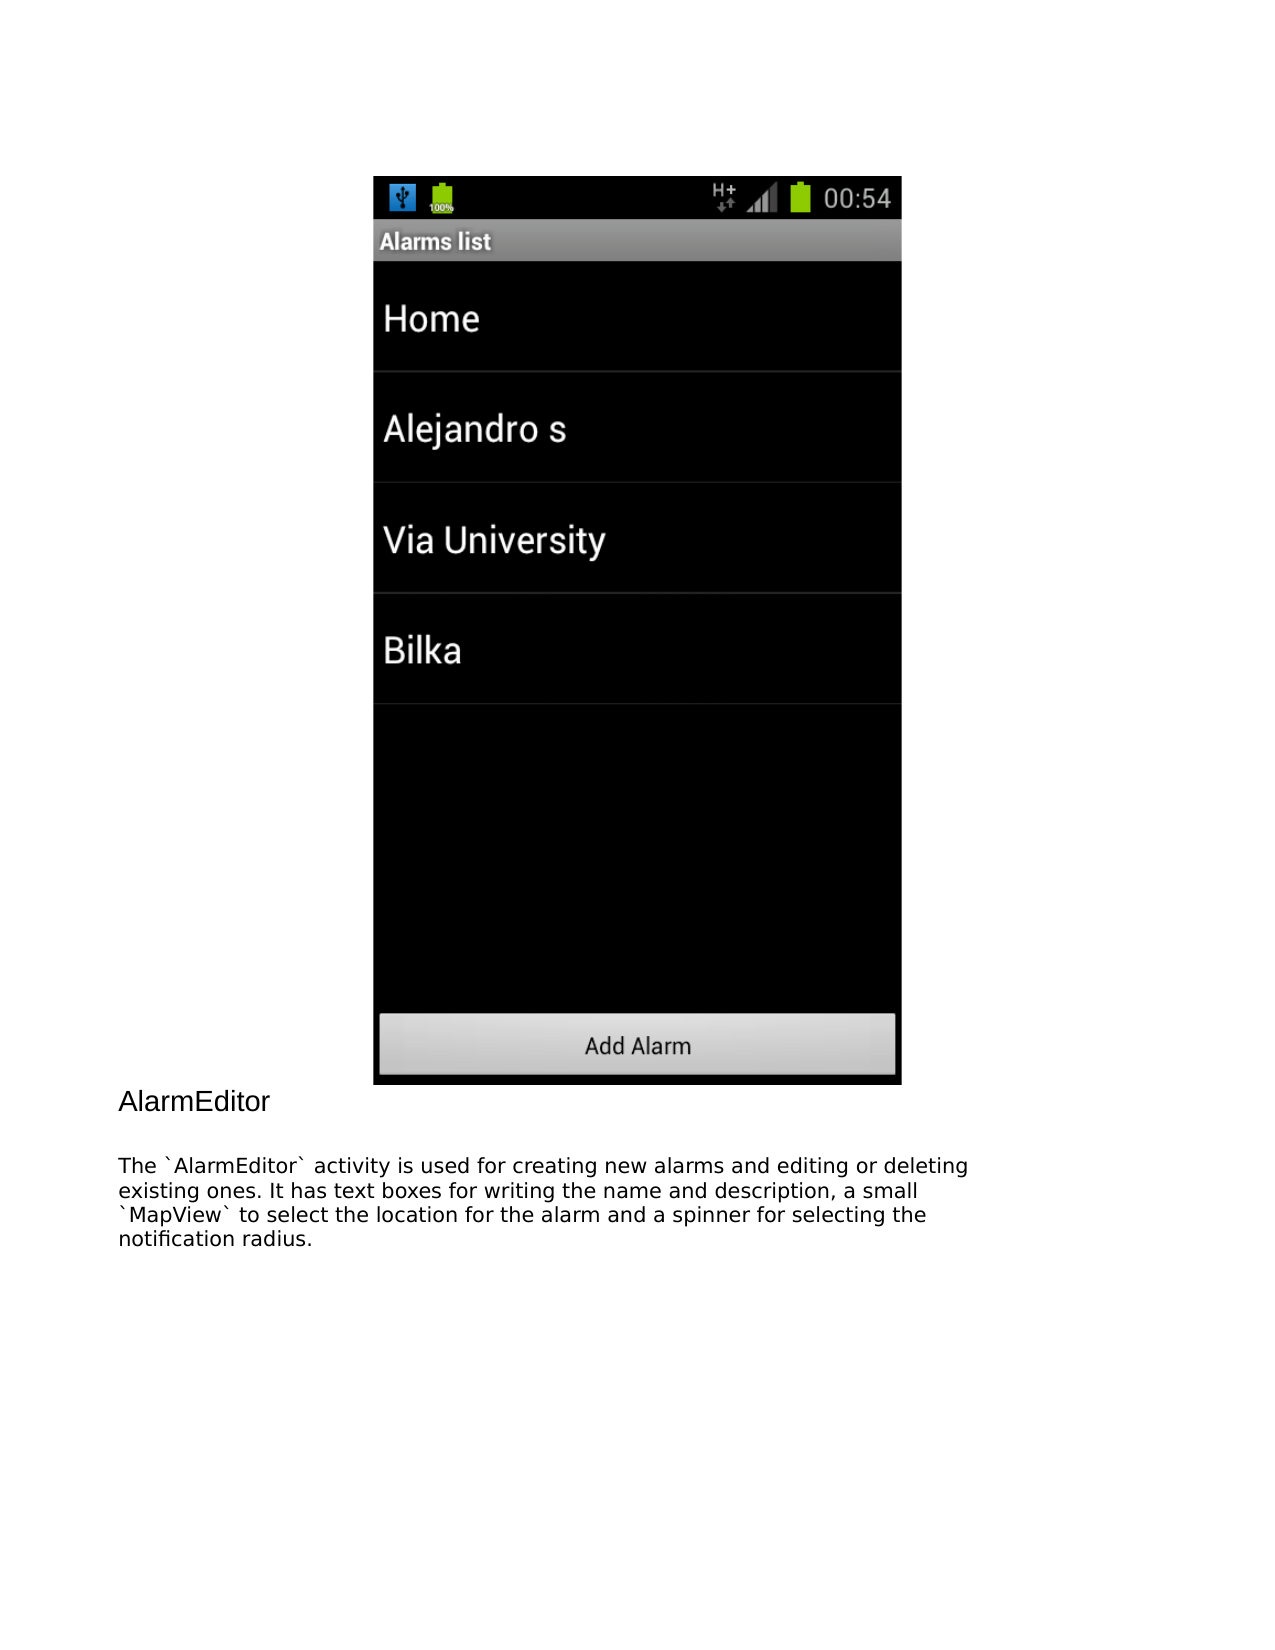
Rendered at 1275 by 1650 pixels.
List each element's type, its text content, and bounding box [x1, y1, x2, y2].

text existing ones. It has text boxes for writing the name and description, a small [118, 1179, 1157, 1203]
text notification radius. [118, 1227, 1157, 1252]
subtitle AlarmEditor [118, 1085, 1157, 1118]
text `MapView` to select the location for the alarm and a spinner for selecting the [118, 1203, 1157, 1227]
text The `AlarmEditor` activity is used for creating new alarms and editing or deleting [118, 1154, 1157, 1179]
picture [373, 176, 902, 1085]
